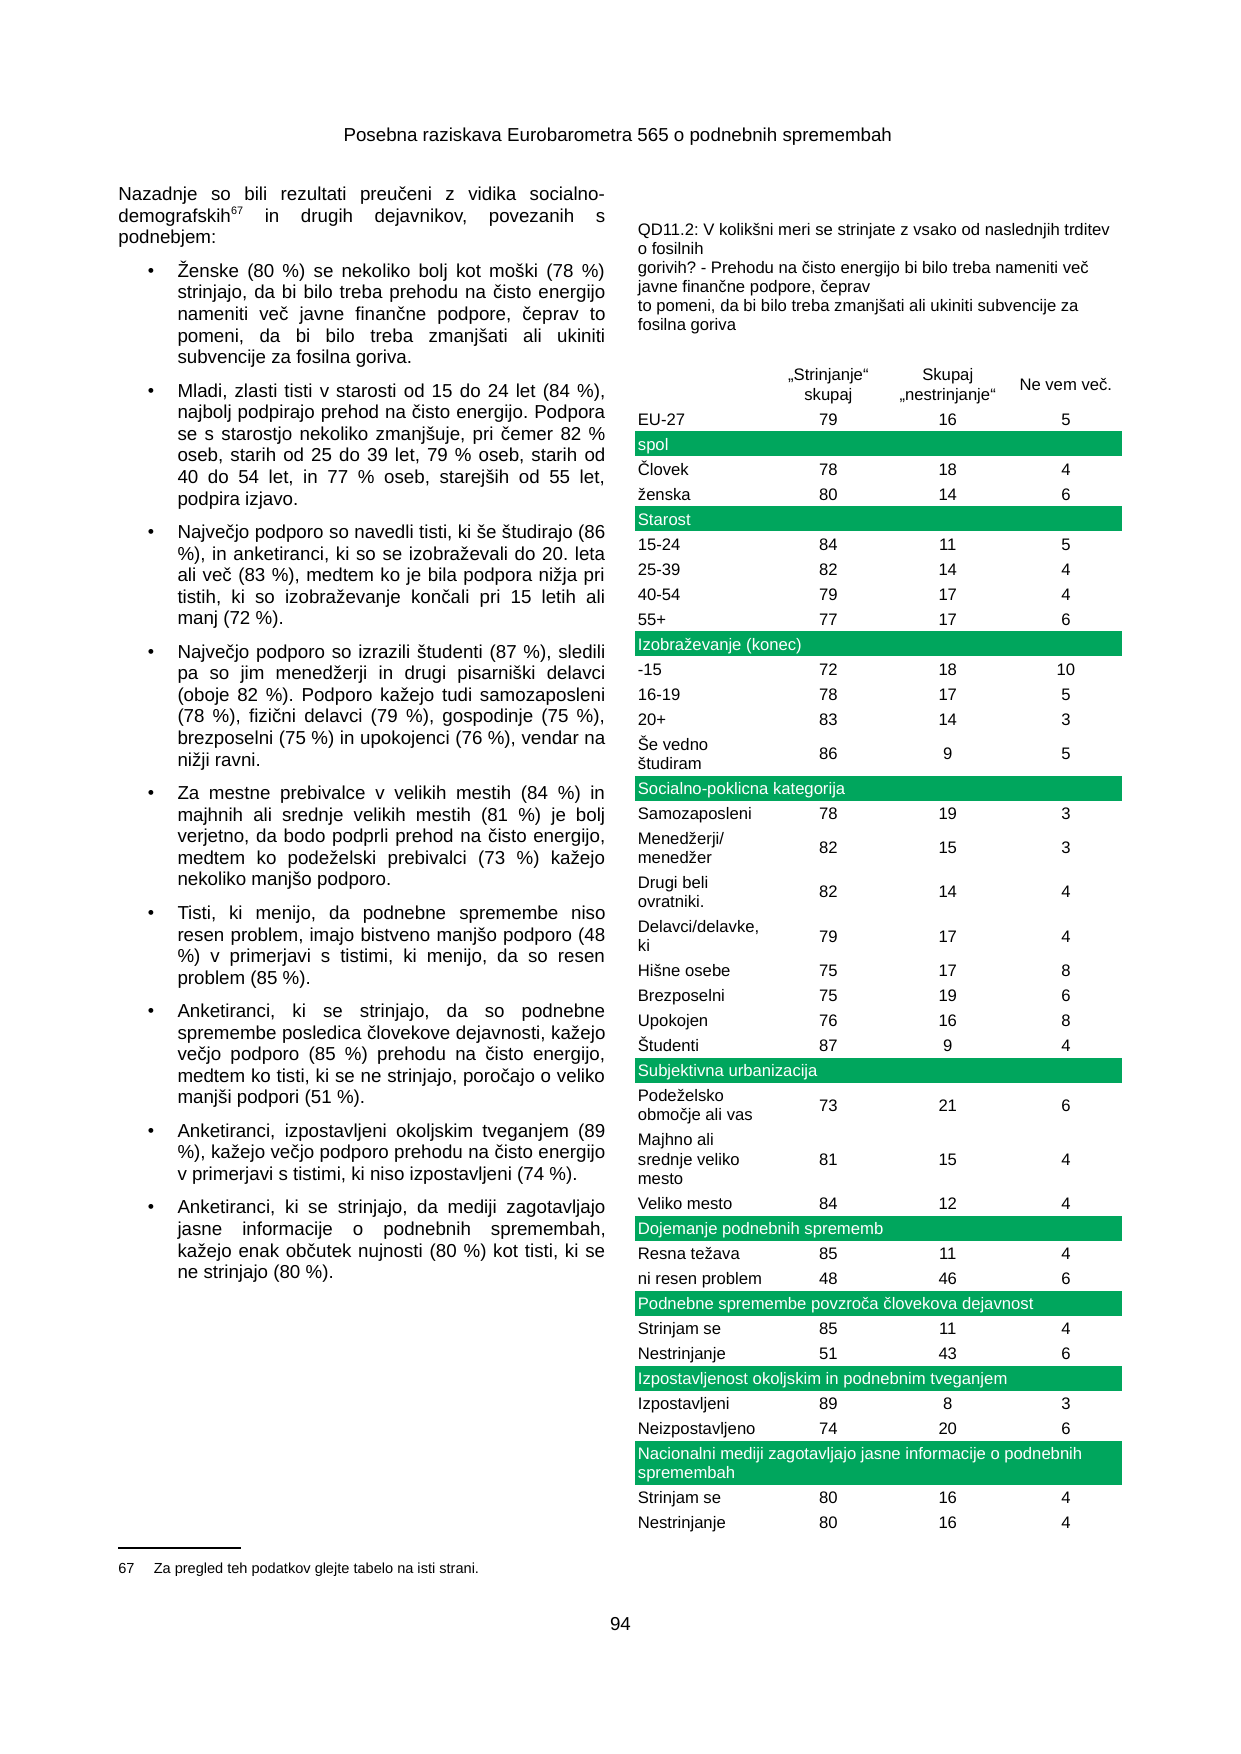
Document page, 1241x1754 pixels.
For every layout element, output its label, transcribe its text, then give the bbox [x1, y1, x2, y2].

table_cell 84 [770, 531, 886, 556]
table_cell 3 [1009, 1391, 1122, 1416]
table_cell 21 [886, 1083, 1009, 1127]
table_cell [1009, 337, 1122, 362]
table_cell Strinjam se [635, 1316, 770, 1341]
table_cell Nestrinjanje [635, 1341, 770, 1366]
table_cell 83 [770, 706, 886, 731]
table_cell [635, 362, 770, 406]
table_cell 84 [770, 1191, 886, 1216]
table_cell 6 [1009, 983, 1122, 1008]
table_cell 17 [886, 581, 1009, 606]
list Anketiranci, ki se strinjajo, da so podnebne spremembe posledica človekove dejavnosti, kažejo večjo podporo (85 %) prehodu na čisto energijo, medtem ko tisti, ki se ne strinjajo, poročajo o veliko manjši podpori (51 %). [148, 1000, 605, 1108]
table_cell 85 [770, 1241, 886, 1266]
table_cell 14 [886, 870, 1009, 914]
table_cell 20+ [635, 706, 770, 731]
table_cell 16-19 [635, 681, 770, 706]
table_cell 17 [886, 606, 1009, 631]
table_cell Subjektivna urbanizacija [635, 1058, 1122, 1083]
table_cell 11 [886, 1241, 1009, 1266]
table_cell spol [635, 431, 1122, 456]
text Nazadnje so bili rezultati preučeni z vidika socialno-demografskih in drugih dejavnikov, povezanih s podnebjem: [118, 183, 605, 248]
list Anketiranci, ki se strinjajo, da mediji zagotavljajo jasne informacije o podnebnih spremembah, kažejo enak občutek nujnosti (80 %) kot tisti, ki se ne strinjajo (80 %). [148, 1196, 605, 1283]
table_cell Še vedno študiram [635, 731, 770, 776]
table_cell Študenti [635, 1033, 770, 1058]
table_cell 81 [770, 1127, 886, 1191]
text Za pregled teh podatkov glejte tabelo na isti strani. [118, 1560, 605, 1577]
table_cell 18 [886, 456, 1009, 481]
table_cell 4 [1009, 556, 1122, 581]
table_cell Strinjam se [635, 1485, 770, 1510]
table_cell 11 [886, 1316, 1009, 1341]
table_cell 75 [770, 958, 886, 983]
list Mladi, zlasti tisti v starosti od 15 do 24 let (84 %), najbolj podpirajo prehod na čisto energijo. Podpora se s starostjo nekoliko zmanjšuje, pri čemer 82 % oseb, starih od 25 do 39 let, 79 % oseb, starih od 40 do 54 let, in 77 % oseb, starejših od 55 let, podpira izjavo. [148, 379, 605, 509]
table_cell 6 [1009, 1083, 1122, 1127]
table_cell Drugi beli ovratniki. [635, 870, 770, 914]
table_cell 4 [1009, 870, 1122, 914]
table_cell ženska [635, 481, 770, 506]
table_cell 10 [1009, 656, 1122, 681]
table_cell 43 [886, 1341, 1009, 1366]
table_cell Izobraževanje (konec) [635, 631, 1122, 656]
table_cell 15 [886, 826, 1009, 870]
table_cell 6 [1009, 1416, 1122, 1441]
table_cell [770, 337, 886, 362]
table_cell 46 [886, 1266, 1009, 1291]
table_cell 17 [886, 914, 1009, 958]
table_cell 4 [1009, 1241, 1122, 1266]
list Največjo podporo so izrazili študenti (87 %), sledili pa so jim menedžerji in drugi pisarniški delavci (oboje 82 %). Podporo kažejo tudi samozaposleni (78 %), fizični delavci (79 %), gospodinje (75 %), brezposelni (75 %) in upokojenci (76 %), vendar na nižji ravni. [148, 641, 605, 770]
table_cell 5 [1009, 531, 1122, 556]
table_cell 85 [770, 1316, 886, 1341]
table_cell Izpostavljenost okoljskim in podnebnim tveganjem [635, 1366, 1122, 1391]
table_cell 89 [770, 1391, 886, 1416]
table_cell 15 [886, 1127, 1009, 1191]
table_cell EU-27 [635, 406, 770, 431]
table_cell „Strinjanje“ skupaj [770, 362, 886, 406]
table_cell 18 [886, 656, 1009, 681]
table_cell 19 [886, 983, 1009, 1008]
table_cell 5 [1009, 731, 1122, 776]
table_cell Brezposelni [635, 983, 770, 1008]
table_cell 9 [886, 731, 1009, 776]
table_cell -15 [635, 656, 770, 681]
table_cell 40-54 [635, 581, 770, 606]
table_cell 17 [886, 681, 1009, 706]
table_header QD11.2: V kolikšni meri se strinjate z vsako od naslednjih trditev o fosilnih gorivih? - Prehodu na čisto energijo bi bilo treba nameniti več javne finančne podpore, čeprav to pomeni, da bi bilo treba zmanjšati ali ukiniti subvencije za fosilna goriva [635, 216, 1122, 337]
list Največjo podporo so navedli tisti, ki še študirajo (86 %), in anketiranci, ki so se izobraževali do 20. leta ali več (83 %), medtem ko je bila podpora nižja pri tistih, ki so izobraževanje končali pri 15 letih ali manj (72 %). [148, 521, 605, 629]
table_cell 80 [770, 1510, 886, 1535]
table_cell 74 [770, 1416, 886, 1441]
list Anketiranci, izpostavljeni okoljskim tveganjem (89 %), kažejo večjo podporo prehodu na čisto energijo v primerjavi s tistimi, ki niso izpostavljeni (74 %). [148, 1120, 605, 1184]
table_cell 6 [1009, 481, 1122, 506]
table_cell 82 [770, 870, 886, 914]
table_cell 78 [770, 456, 886, 481]
table_cell Človek [635, 456, 770, 481]
table_cell 4 [1009, 914, 1122, 958]
table_cell Socialno-poklicna kategorija [635, 776, 1122, 801]
table_cell Hišne osebe [635, 958, 770, 983]
table_cell 4 [1009, 581, 1122, 606]
table_cell 14 [886, 556, 1009, 581]
table_cell [886, 337, 1009, 362]
table_cell [635, 337, 770, 362]
table_cell 76 [770, 1008, 886, 1033]
table_cell 79 [770, 406, 886, 431]
table_cell Majhno ali srednje veliko mesto [635, 1127, 770, 1191]
table_cell 12 [886, 1191, 1009, 1216]
table_cell 77 [770, 606, 886, 631]
table_cell Dojemanje podnebnih sprememb [635, 1216, 1122, 1241]
table_cell 78 [770, 681, 886, 706]
table_cell 6 [1009, 606, 1122, 631]
table_cell 4 [1009, 1510, 1122, 1535]
table_cell Nacionalni mediji zagotavljajo jasne informacije o podnebnih spremembah [635, 1441, 1122, 1485]
list Ženske (80 %) se nekoliko bolj kot moški (78 %) strinjajo, da bi bilo treba prehodu na čisto energijo nameniti več javne finančne podpore, čeprav to pomeni, da bi bilo treba zmanjšati ali ukiniti subvencije za fosilna goriva. [148, 259, 605, 367]
table_cell 82 [770, 826, 886, 870]
table_cell 25-39 [635, 556, 770, 581]
table_cell Samozaposleni [635, 801, 770, 826]
table_cell Delavci/delavke, ki [635, 914, 770, 958]
table_cell 79 [770, 581, 886, 606]
table_cell 16 [886, 1008, 1009, 1033]
table_cell 20 [886, 1416, 1009, 1441]
table_cell 4 [1009, 1316, 1122, 1341]
table_cell 5 [1009, 406, 1122, 431]
table_cell 15-24 [635, 531, 770, 556]
table_cell Skupaj „nestrinjanje“ [886, 362, 1009, 406]
table_cell Podeželsko območje ali vas [635, 1083, 770, 1127]
table_cell 4 [1009, 456, 1122, 481]
table_cell 4 [1009, 1033, 1122, 1058]
table_cell 80 [770, 1485, 886, 1510]
table_cell Upokojen [635, 1008, 770, 1033]
table_cell 11 [886, 531, 1009, 556]
table_cell 3 [1009, 706, 1122, 731]
table_cell ni resen problem [635, 1266, 770, 1291]
table_cell Nestrinjanje [635, 1510, 770, 1535]
table_cell 4 [1009, 1485, 1122, 1510]
table_cell 51 [770, 1341, 886, 1366]
list Tisti, ki menijo, da podnebne spremembe niso resen problem, imajo bistveno manjšo podporo (48 %) v primerjavi s tistimi, ki menijo, da so resen problem (85 %). [148, 902, 605, 988]
table_cell 16 [886, 406, 1009, 431]
table_cell Ne vem več. [1009, 362, 1122, 406]
table_cell Resna težava [635, 1241, 770, 1266]
table_cell 78 [770, 801, 886, 826]
table_cell Menedžerji/menedžer [635, 826, 770, 870]
table_cell 82 [770, 556, 886, 581]
table_cell Neizpostavljeno [635, 1416, 770, 1441]
table_cell 6 [1009, 1341, 1122, 1366]
table_cell 8 [886, 1391, 1009, 1416]
table_cell 16 [886, 1485, 1009, 1510]
table_cell 14 [886, 481, 1009, 506]
table_cell 86 [770, 731, 886, 776]
table_cell Izpostavljeni [635, 1391, 770, 1416]
table_cell 9 [886, 1033, 1009, 1058]
table_cell 75 [770, 983, 886, 1008]
table_cell 4 [1009, 1191, 1122, 1216]
table_cell 3 [1009, 826, 1122, 870]
table_cell Podnebne spremembe povzroča človekova dejavnost [635, 1291, 1122, 1316]
table_cell 3 [1009, 801, 1122, 826]
table_cell 79 [770, 914, 886, 958]
table_cell 8 [1009, 958, 1122, 983]
table_cell 80 [770, 481, 886, 506]
table_cell 48 [770, 1266, 886, 1291]
table_cell 6 [1009, 1266, 1122, 1291]
table_cell 87 [770, 1033, 886, 1058]
table_cell 73 [770, 1083, 886, 1127]
table_cell 72 [770, 656, 886, 681]
table_cell 55+ [635, 606, 770, 631]
table_cell Veliko mesto [635, 1191, 770, 1216]
table_cell 5 [1009, 681, 1122, 706]
table_cell Starost [635, 506, 1122, 531]
table_cell 19 [886, 801, 1009, 826]
table_cell 16 [886, 1510, 1009, 1535]
table_cell 4 [1009, 1127, 1122, 1191]
table_cell 8 [1009, 1008, 1122, 1033]
table_cell 17 [886, 958, 1009, 983]
table_cell 14 [886, 706, 1009, 731]
list Za mestne prebivalce v velikih mestih (84 %) in majhnih ali srednje velikih mestih (81 %) je bolj verjetno, da bodo podprli prehod na čisto energijo, medtem ko podeželski prebivalci (73 %) kažejo nekoliko manjšo podporo. [148, 782, 605, 890]
